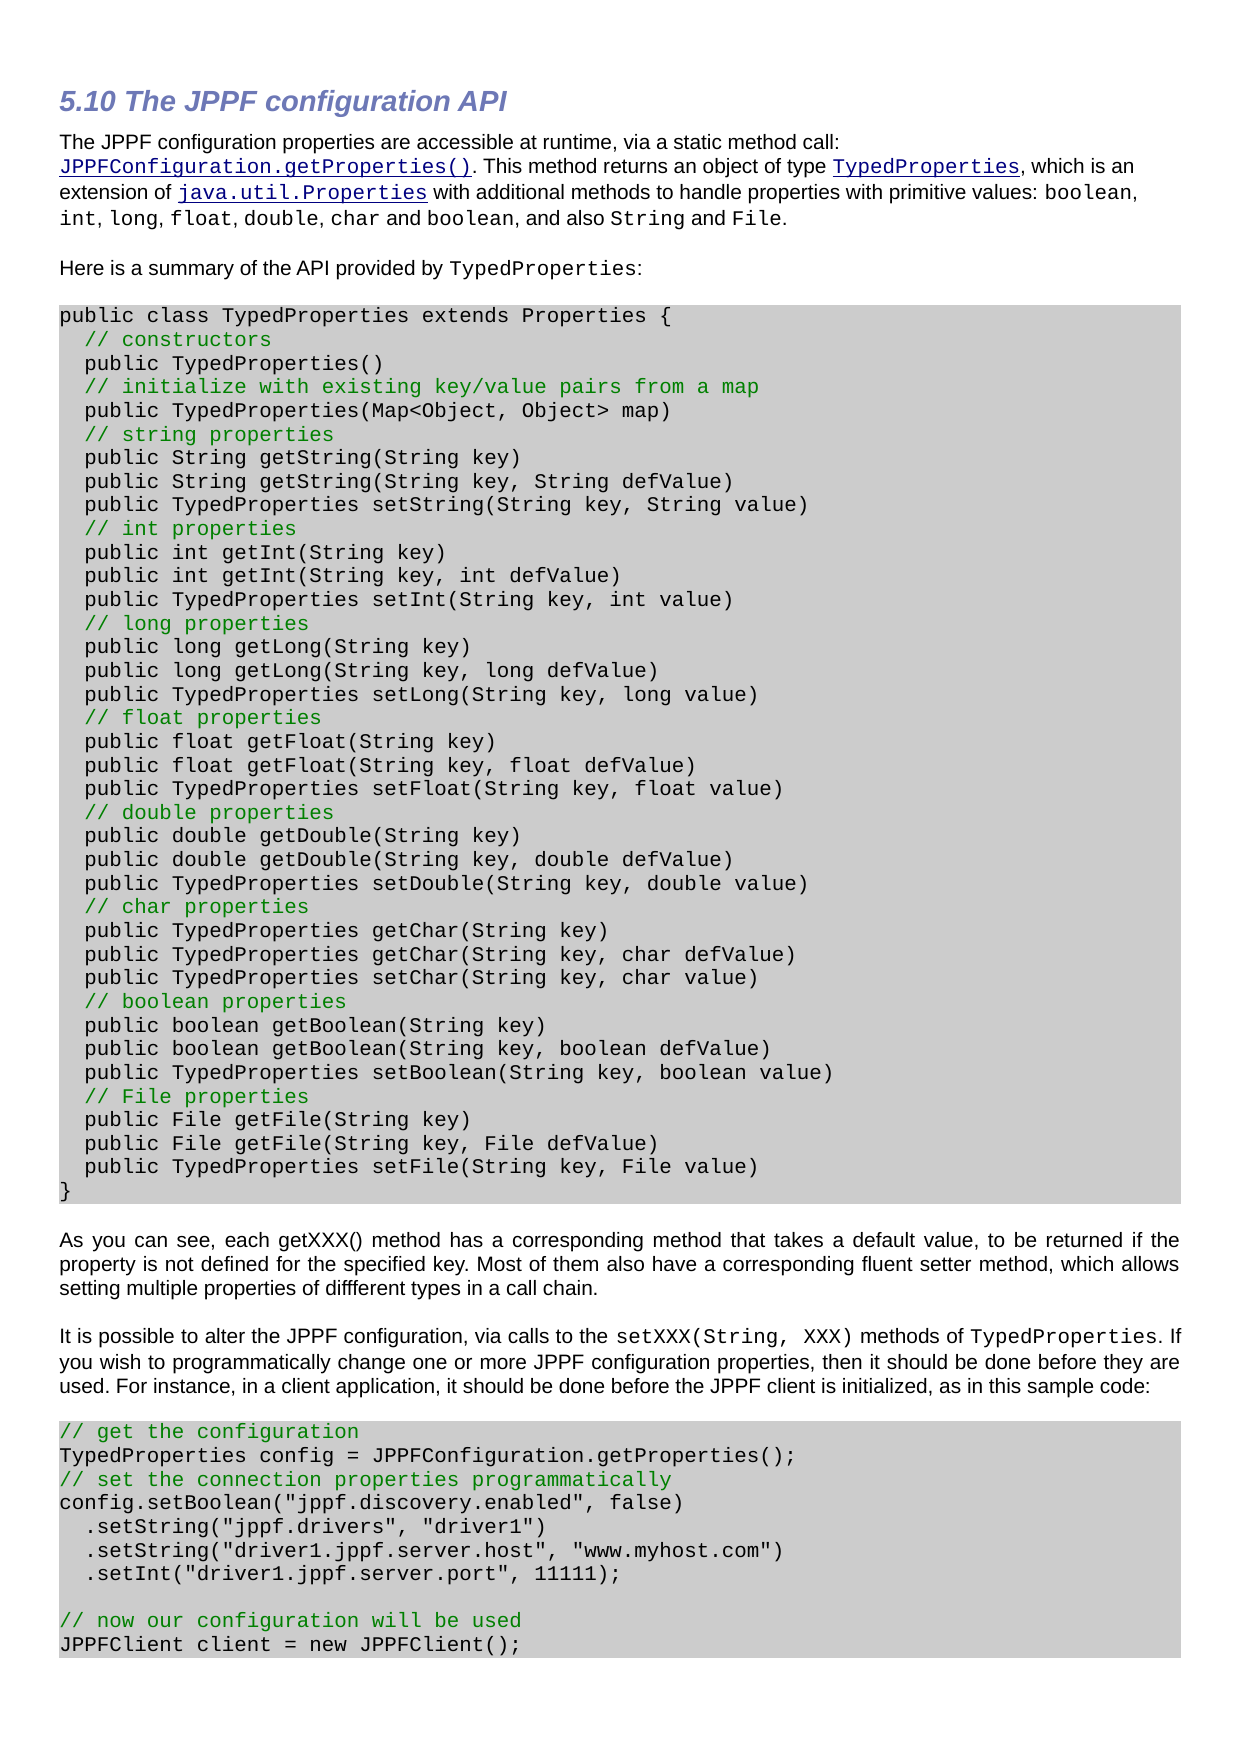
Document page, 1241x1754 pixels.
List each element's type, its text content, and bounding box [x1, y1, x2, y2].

text public double getDouble(String key) [59, 826, 1181, 849]
text public TypedProperties setDouble(String key, double value) [59, 873, 1181, 896]
text As you can see, each getXXX() method has a corresponding method that takes a default value, to be returned if the property is not defined for the specified key. Most of them also have a corresponding fluent setter method, which allows setting multiple properties of diffferent types in a call chain. [59, 1228, 1181, 1300]
text // constructors [59, 329, 1181, 353]
text public float getFloat(String key, float defValue) [59, 754, 1181, 778]
text // int properties [59, 518, 1181, 542]
text // get the configuration [59, 1421, 1181, 1445]
text public boolean getBoolean(String key) [59, 1015, 1181, 1038]
text It is possible to alter the JPPF configuration, via calls to the setXXX(String, XXX) methods of TypedProperties. If you wish to programmatically change one or more JPPF configuration properties, then it should be done before they are used. For instance, in a client application, it should be done before the JPPF client is initialized, as in this sample code: [59, 1324, 1181, 1397]
text public TypedProperties() [59, 353, 1181, 376]
text // File properties [59, 1086, 1181, 1109]
text public TypedProperties setLong(String key, long value) [59, 684, 1181, 707]
text // initialize with existing key/value pairs from a map [59, 376, 1181, 400]
text public TypedProperties setFile(String key, File value) [59, 1157, 1181, 1180]
text } [59, 1180, 1181, 1204]
text public File getFile(String key) [59, 1109, 1181, 1133]
subtitle The JPPF configuration API [59, 84, 1181, 118]
text public long getLong(String key) [59, 636, 1181, 660]
text public double getDouble(String key, double defValue) [59, 849, 1181, 873]
text TypedProperties config = JPPFConfiguration.getProperties(); [59, 1445, 1181, 1469]
text .setString("jppf.drivers", "driver1") [59, 1516, 1181, 1539]
text public String getString(String key) [59, 447, 1181, 471]
text // now our configuration will be used [59, 1611, 1181, 1634]
text Here is a summary of the API provided by TypedProperties: [59, 256, 1181, 281]
text public TypedProperties setChar(String key, char value) [59, 967, 1181, 991]
text // string properties [59, 423, 1181, 447]
text .setInt("driver1.jppf.server.port", 11111); [59, 1563, 1181, 1587]
text // char properties [59, 896, 1181, 920]
text JPPFConfiguration.getProperties(). This method returns an object of type TypedProperties, which is an extension of java.util.Properties with additional methods to handle properties with primitive values: boolean, int, long, float, double, char and boolean, and also String and File. [59, 154, 1181, 232]
text .setString("driver1.jppf.server.host", "www.myhost.com") [59, 1539, 1181, 1563]
text public TypedProperties getChar(String key, char defValue) [59, 944, 1181, 967]
text public float getFloat(String key) [59, 731, 1181, 754]
text public int getInt(String key) [59, 542, 1181, 565]
text config.setBoolean("jppf.discovery.enabled", false) [59, 1492, 1181, 1516]
text public File getFile(String key, File defValue) [59, 1133, 1181, 1157]
text public TypedProperties getChar(String key) [59, 920, 1181, 944]
text public TypedProperties setString(String key, String value) [59, 494, 1181, 518]
text public int getInt(String key, int defValue) [59, 565, 1181, 589]
text JPPFClient client = new JPPFClient(); [59, 1634, 1181, 1658]
text public TypedProperties setInt(String key, int value) [59, 589, 1181, 613]
text // set the connection properties programmatically [59, 1469, 1181, 1492]
text public TypedProperties setFloat(String key, float value) [59, 778, 1181, 802]
text // double properties [59, 802, 1181, 826]
text public long getLong(String key, long defValue) [59, 660, 1181, 684]
text public class TypedProperties extends Properties { [59, 305, 1181, 329]
text public boolean getBoolean(String key, boolean defValue) [59, 1038, 1181, 1062]
text public TypedProperties setBoolean(String key, boolean value) [59, 1062, 1181, 1086]
text public TypedProperties(Map<Object, Object> map) [59, 400, 1181, 423]
text // boolean properties [59, 991, 1181, 1015]
text // long properties [59, 613, 1181, 636]
text // float properties [59, 707, 1181, 731]
text The JPPF configuration properties are accessible at runtime, via a static method call: [59, 130, 1181, 154]
text public String getString(String key, String defValue) [59, 471, 1181, 494]
